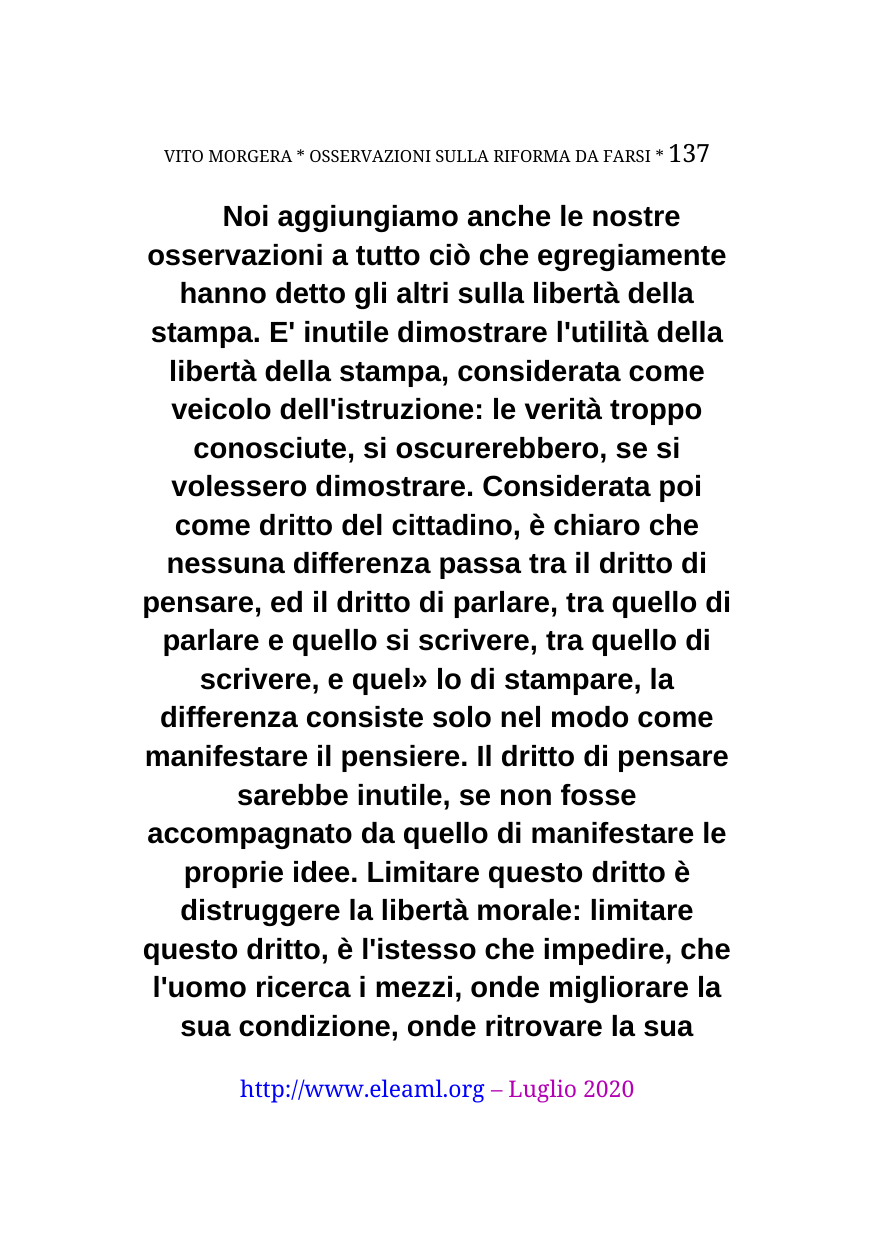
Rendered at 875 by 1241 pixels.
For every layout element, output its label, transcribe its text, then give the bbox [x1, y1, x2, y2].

subtitle Noi aggiungiamo anche le nostre osservazioni a tutto ciò che egregiamente hanno detto gli altri sulla libertà della stampa. E' inutile dimostrare l'utilità della libertà della stampa, considerata come veicolo dell'istruzione: le verità troppo conosciute, si oscurerebbero, se si volessero dimostrare. Considerata poi come dritto del cittadino, è chiaro che nessuna differenza passa tra il dritto di pensare, ed il dritto di parlare, tra quello di parlare e quello si scrivere, tra quello di scrivere, e quel» lo di stampare, la differenza consiste solo nel modo come manifestare il pensiere. Il dritto di pensare sarebbe inutile, se non fosse accompagnato da quello di manifestare le proprie idee. Limitare questo dritto è distruggere la libertà morale: limitare questo dritto, è l'istesso che impedire, che l'uomo ricerca i mezzi, onde migliorare la sua condizione, onde ritrovare la sua [136, 199, 738, 1042]
